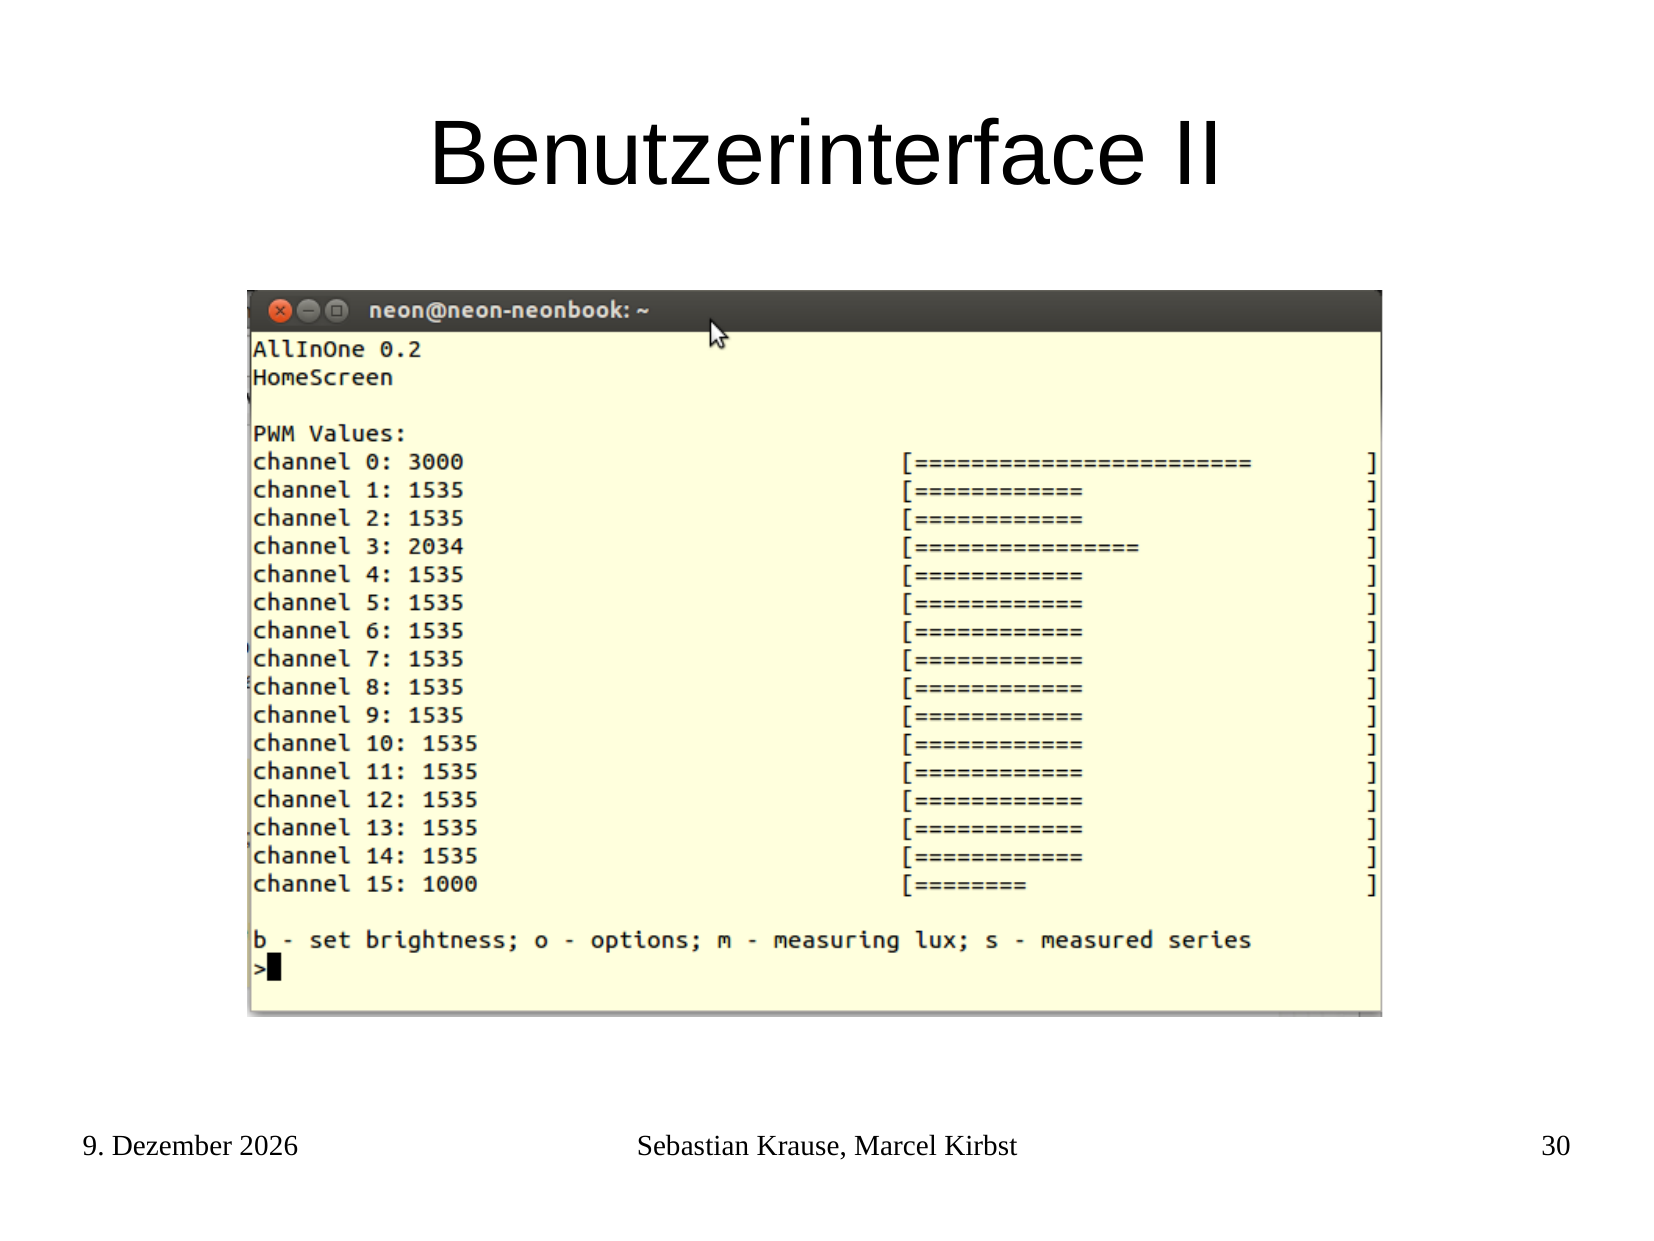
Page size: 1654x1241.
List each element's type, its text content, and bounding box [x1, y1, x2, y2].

title Benutzerinterface II [82, 49, 1571, 257]
picture [247, 290, 1384, 1017]
